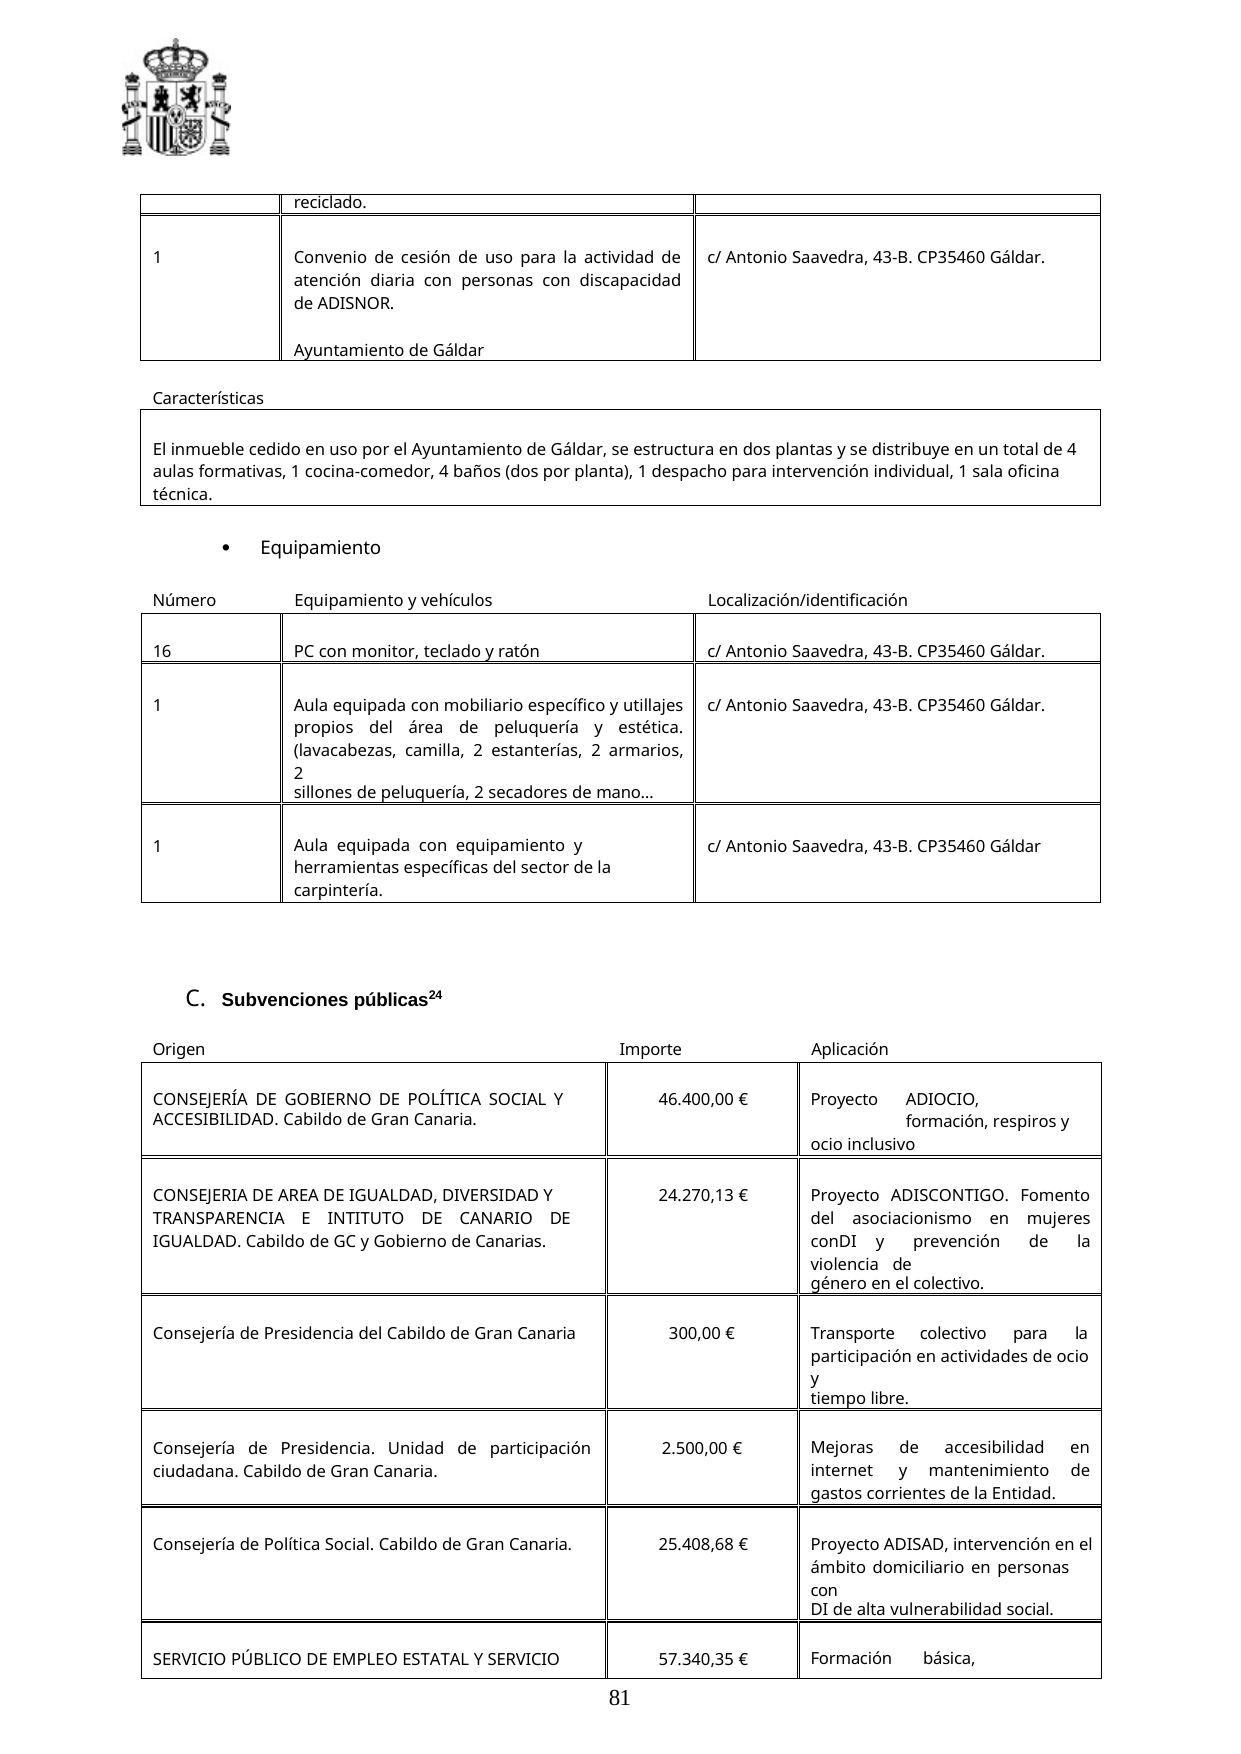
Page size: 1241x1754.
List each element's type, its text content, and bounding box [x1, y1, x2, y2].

table_header Localización/identificación [695, 592, 1101, 613]
table_cell El inmueble cedido en uso por el Ayuntamiento de Gáldar, se estructura en dos plantas y se distribuye en un total de 4 aulas formativas, 1 cocina-comedor, 4 baños (dos por planta), 1 despacho para intervención individual, 1 sala oficina técnica. [141, 410, 1100, 505]
table_cell 25.408,68 € [608, 1508, 797, 1619]
table_header [141, 195, 279, 213]
table_cell 2.500,00 € [608, 1411, 797, 1504]
table_cell Aula equipada con mobiliario específico y utillajes propios del área de peluquería y estética. (lavacabezas, camilla, 2 estanterías, 2 armarios, 2 sillones de peluquería, 2 secadores de mano… [283, 664, 693, 802]
table_cell 300,00 € [608, 1296, 797, 1408]
table_cell Mejoras de accesibilidad en internet y mantenimiento de gastos corrientes de la Entidad. [800, 1411, 1101, 1504]
table_cell 1 [142, 805, 280, 902]
table_header Importe [606, 1041, 798, 1062]
table_header reciclado. [282, 195, 693, 213]
table_cell Consejería de Presidencia. Unidad de participación ciudadana. Cabildo de Gran Canaria. [142, 1411, 605, 1504]
list Subvenciones públicas24 [185, 982, 1186, 1013]
table_cell Convenio de cesión de uso para la actividad de atención diaria con personas con discapacidad de ADISNOR. Ayuntamiento de Gáldar [282, 216, 693, 360]
table_cell c/ Antonio Saavedra, 43-B. CP35460 Gáldar. [696, 216, 1100, 360]
table_cell Transporte colectivo para la participación en actividades de ocio y tiempo libre. [800, 1296, 1101, 1408]
table_cell Características [141, 361, 1100, 409]
table_cell c/ Antonio Saavedra, 43-B. CP35460 Gáldar [696, 805, 1100, 902]
table_cell 16 [142, 614, 280, 661]
table_cell SERVICIO PÚBLICO DE EMPLEO ESTATAL Y SERVICIO [142, 1623, 605, 1677]
table_cell c/ Antonio Saavedra, 43-B. CP35460 Gáldar. [696, 614, 1100, 661]
table_cell 1 [141, 216, 279, 360]
table_header Origen [141, 1041, 606, 1062]
table_cell 57.340,35 € [608, 1623, 797, 1677]
table_header Equipamiento y vehículos [281, 592, 695, 613]
table_cell Proyecto ADISCONTIGO. Fomento del asociacionismo en mujeres conDI y prevención de la violencia de género en el colectivo. [800, 1159, 1101, 1293]
table_cell 1 [142, 664, 280, 802]
table_cell CONSEJERIA DE AREA DE IGUALDAD, DIVERSIDAD Y TRANSPARENCIA E INTITUTO DE CANARIO DE IGUALDAD. Cabildo de GC y Gobierno de Canarias. [142, 1159, 605, 1293]
table_cell Consejería de Política Social. Cabildo de Gran Canaria. [142, 1508, 605, 1619]
table_cell c/ Antonio Saavedra, 43-B. CP35460 Gáldar. [696, 664, 1100, 802]
table_cell Formación básica, [800, 1623, 1101, 1677]
list Equipamiento [223, 535, 1186, 560]
table_cell Consejería de Presidencia del Cabildo de Gran Canaria [142, 1296, 605, 1408]
table_cell Proyecto ADISAD, intervención en el ámbito domiciliario en personas con DI de alta vulnerabilidad social. [800, 1508, 1101, 1619]
table_cell PC con monitor, teclado y ratón [283, 614, 693, 661]
table_cell Aula equipada con equipamiento y herramientas específicas del sector de la carpintería. [283, 805, 693, 902]
table_cell CONSEJERÍA DE GOBIERNO DE POLÍTICA SOCIAL Y ACCESIBILIDAD. Cabildo de Gran Canaria. [142, 1063, 605, 1155]
table_header [696, 195, 1100, 213]
picture [121, 38, 231, 156]
table_cell 24.270,13 € [608, 1159, 797, 1293]
table_header Aplicación [798, 1041, 1101, 1062]
table_cell 46.400,00 € [608, 1063, 797, 1155]
table_cell Proyecto ADIOCIO, formación, respiros y ocio inclusivo [800, 1063, 1101, 1155]
table_header Número [141, 592, 281, 613]
